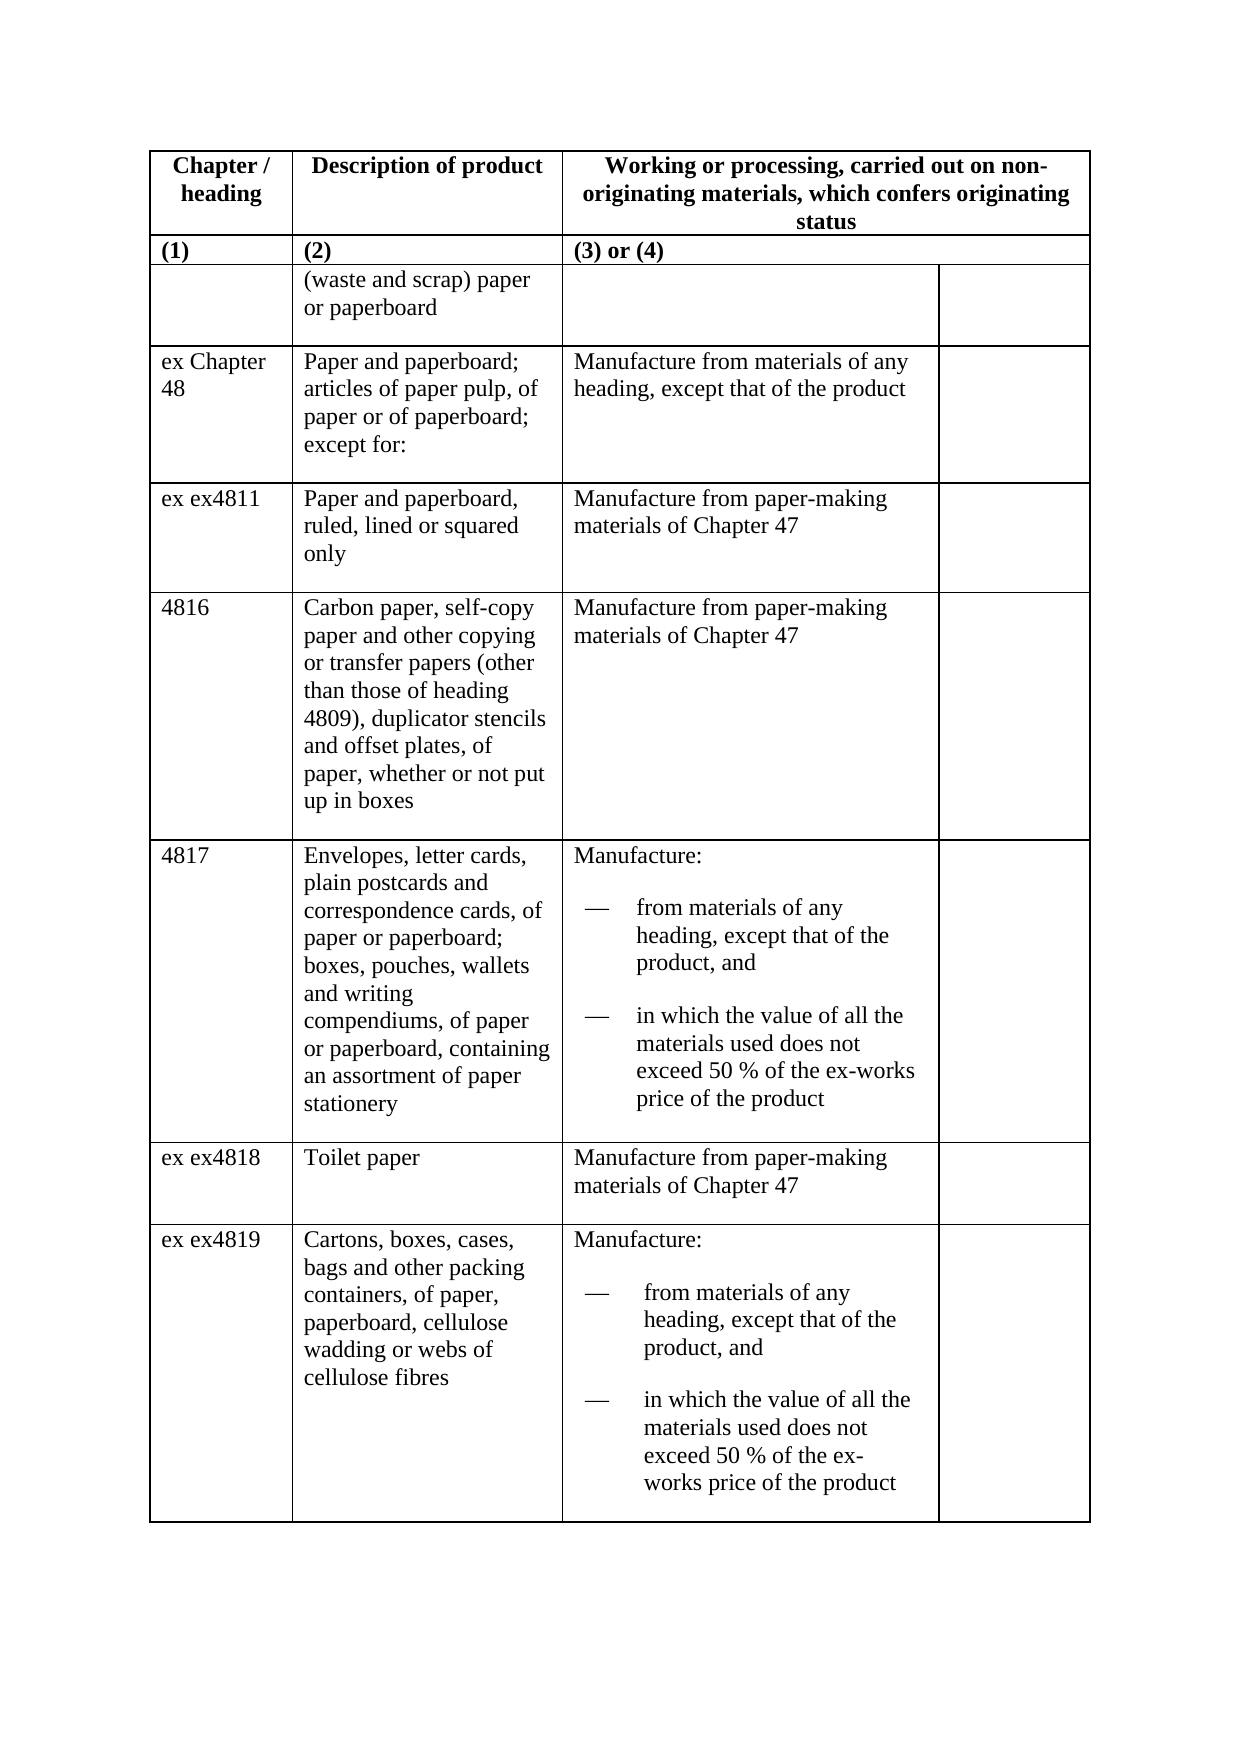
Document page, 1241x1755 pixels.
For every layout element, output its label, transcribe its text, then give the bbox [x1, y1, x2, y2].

table_cell ex ex4818 [151, 1143, 292, 1223]
table_cell in which the value of all the materials used does not exceed 50 % of the ex-works price of the product [632, 1385, 928, 1521]
table_header from materials of any heading, except that of the product, and [625, 893, 928, 1001]
table_cell Manufacture from materials of any heading, except that of the product [563, 347, 938, 482]
table_cell [940, 484, 1089, 592]
table_cell 4816 [151, 593, 292, 839]
table_cell Manufacture: [563, 1225, 938, 1521]
table_cell [940, 265, 1089, 345]
table_cell Carbon paper, self-copy paper and other copying or transfer papers (other than those of heading 4809), duplicator stencils and offset plates, of paper, whether or not put up in boxes [293, 593, 562, 839]
table_header — [574, 893, 625, 1001]
table_cell [940, 841, 1089, 1142]
table_cell Manufacture: [563, 841, 938, 1142]
table_cell [151, 265, 292, 345]
table_cell Manufacture from paper-making materials of Chapter 47 [563, 593, 938, 839]
table_cell (waste and scrap) paper or paperboard [293, 265, 562, 345]
table_cell [940, 1143, 1089, 1223]
table_cell 4817 [151, 841, 292, 1142]
table_header Working or processing, carried out on non-originating materials, which confers originating status [563, 152, 1089, 234]
table_cell Manufacture from paper-making materials of Chapter 47 [563, 1143, 938, 1223]
table_cell (1) [151, 236, 292, 263]
table_cell Cartons, boxes, cases, bags and other packing containers, of paper, paperboard, cellulose wadding or webs of cellulose fibres [293, 1225, 562, 1521]
table_header from materials of any heading, except that of the product, and [632, 1278, 928, 1385]
table_cell — [574, 1001, 625, 1136]
table_cell [940, 347, 1089, 482]
table_cell [940, 593, 1089, 839]
table_cell ex ex4819 [151, 1225, 292, 1521]
table_cell Manufacture from paper-making materials of Chapter 47 [563, 484, 938, 592]
table_cell Paper and paperboard; articles of paper pulp, of paper or of paperboard; except for: [293, 347, 562, 482]
table_cell Paper and paperboard, ruled, lined or squared only [293, 484, 562, 592]
table_cell Envelopes, letter cards, plain postcards and correspondence cards, of paper or paperboard; boxes, pouches, wallets and writing compendiums, of paper or paperboard, containing an assortment of paper stationery [293, 841, 562, 1142]
table_cell in which the value of all the materials used does not exceed 50 % of the ex-works price of the product [625, 1001, 928, 1136]
table_header — [574, 1278, 632, 1385]
table_header Chapter / heading [151, 152, 292, 234]
table_cell ex ex4811 [151, 484, 292, 592]
table_cell [940, 1225, 1089, 1521]
table_header Description of product [293, 152, 562, 234]
table_cell (3) or (4) [563, 236, 1089, 263]
table_cell (2) [293, 236, 562, 263]
table_cell ex Chapter 48 [151, 347, 292, 482]
table_cell Toilet paper [293, 1143, 562, 1223]
table_cell — [574, 1385, 632, 1521]
table_cell [563, 265, 938, 345]
